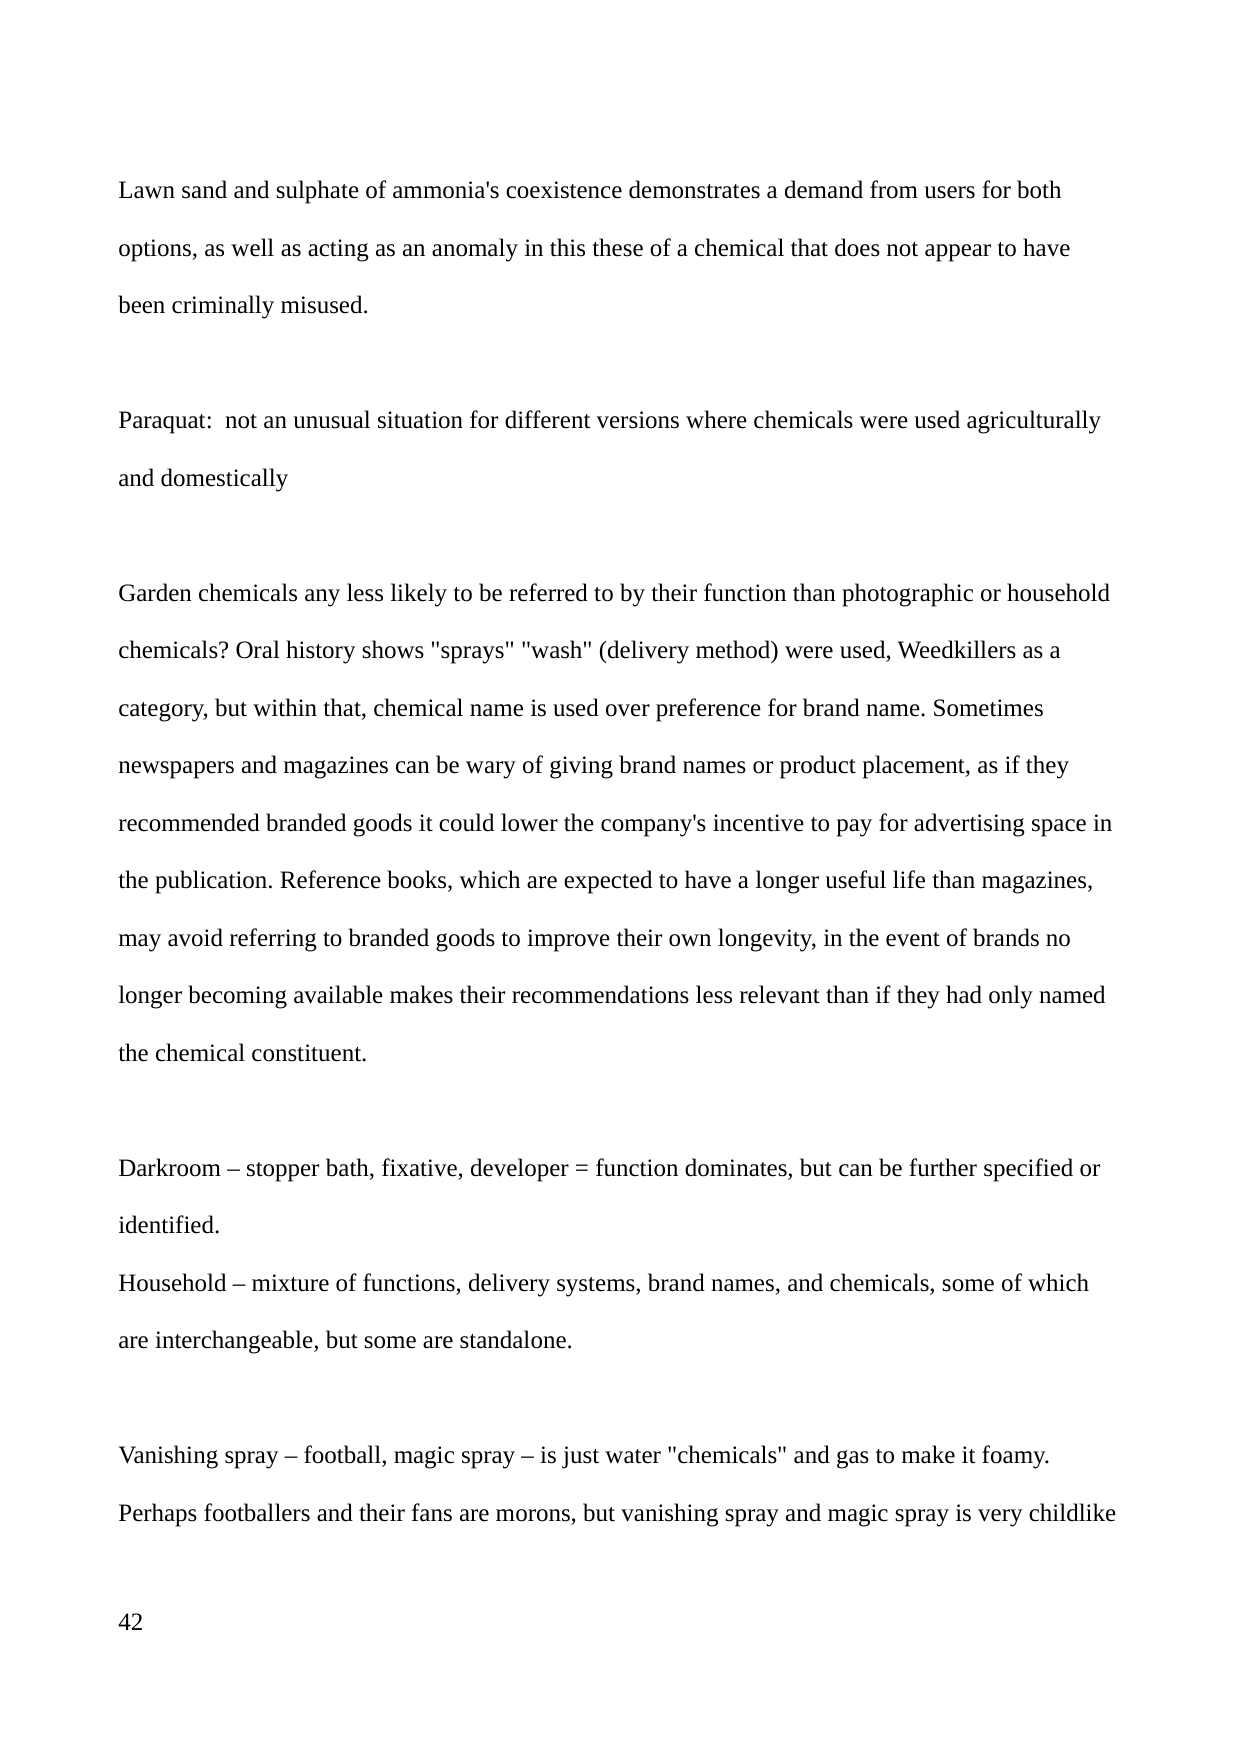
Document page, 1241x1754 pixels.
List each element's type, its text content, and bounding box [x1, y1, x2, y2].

text Vanishing spray – football, magic spray – is just water "chemicals" and gas to make it foamy. Perhaps footballers and their fans are morons, but vanishing spray and magic spray is very childlike [118, 1441, 1122, 1527]
text Paraquat: not an unusual situation for different versions where chemicals were used agriculturally and domestically [118, 406, 1122, 492]
text Household – mixture of functions, delivery systems, brand names, and chemicals, some of which are interchangeable, but some are standalone. [118, 1268, 1122, 1354]
text Garden chemicals any less likely to be referred to by their function than photographic or household chemicals? Oral history shows "sprays" "wash" (delivery method) were used, Weedkillers as a category, but within that, chemical name is used over preference for brand name. Sometimes newspapers and magazines can be wary of giving brand names or product placement, as if they recommended branded goods it could lower the company's incentive to pay for advertising space in the publication. Reference books, which are expected to have a longer useful life than magazines, may avoid referring to branded goods to improve their own longevity, in the event of brands no longer becoming available makes their recommendations less relevant than if they had only named the chemical constituent. [118, 578, 1122, 1067]
text Lawn sand and sulphate of ammonia's coexistence demonstrates a demand from users for both options, as well as acting as an anomaly in this these of a chemical that does not appear to have been criminally misused. [118, 176, 1122, 319]
text Darkroom – stopper bath, fixative, developer = function dominates, but can be further specified or identified. [118, 1153, 1122, 1239]
